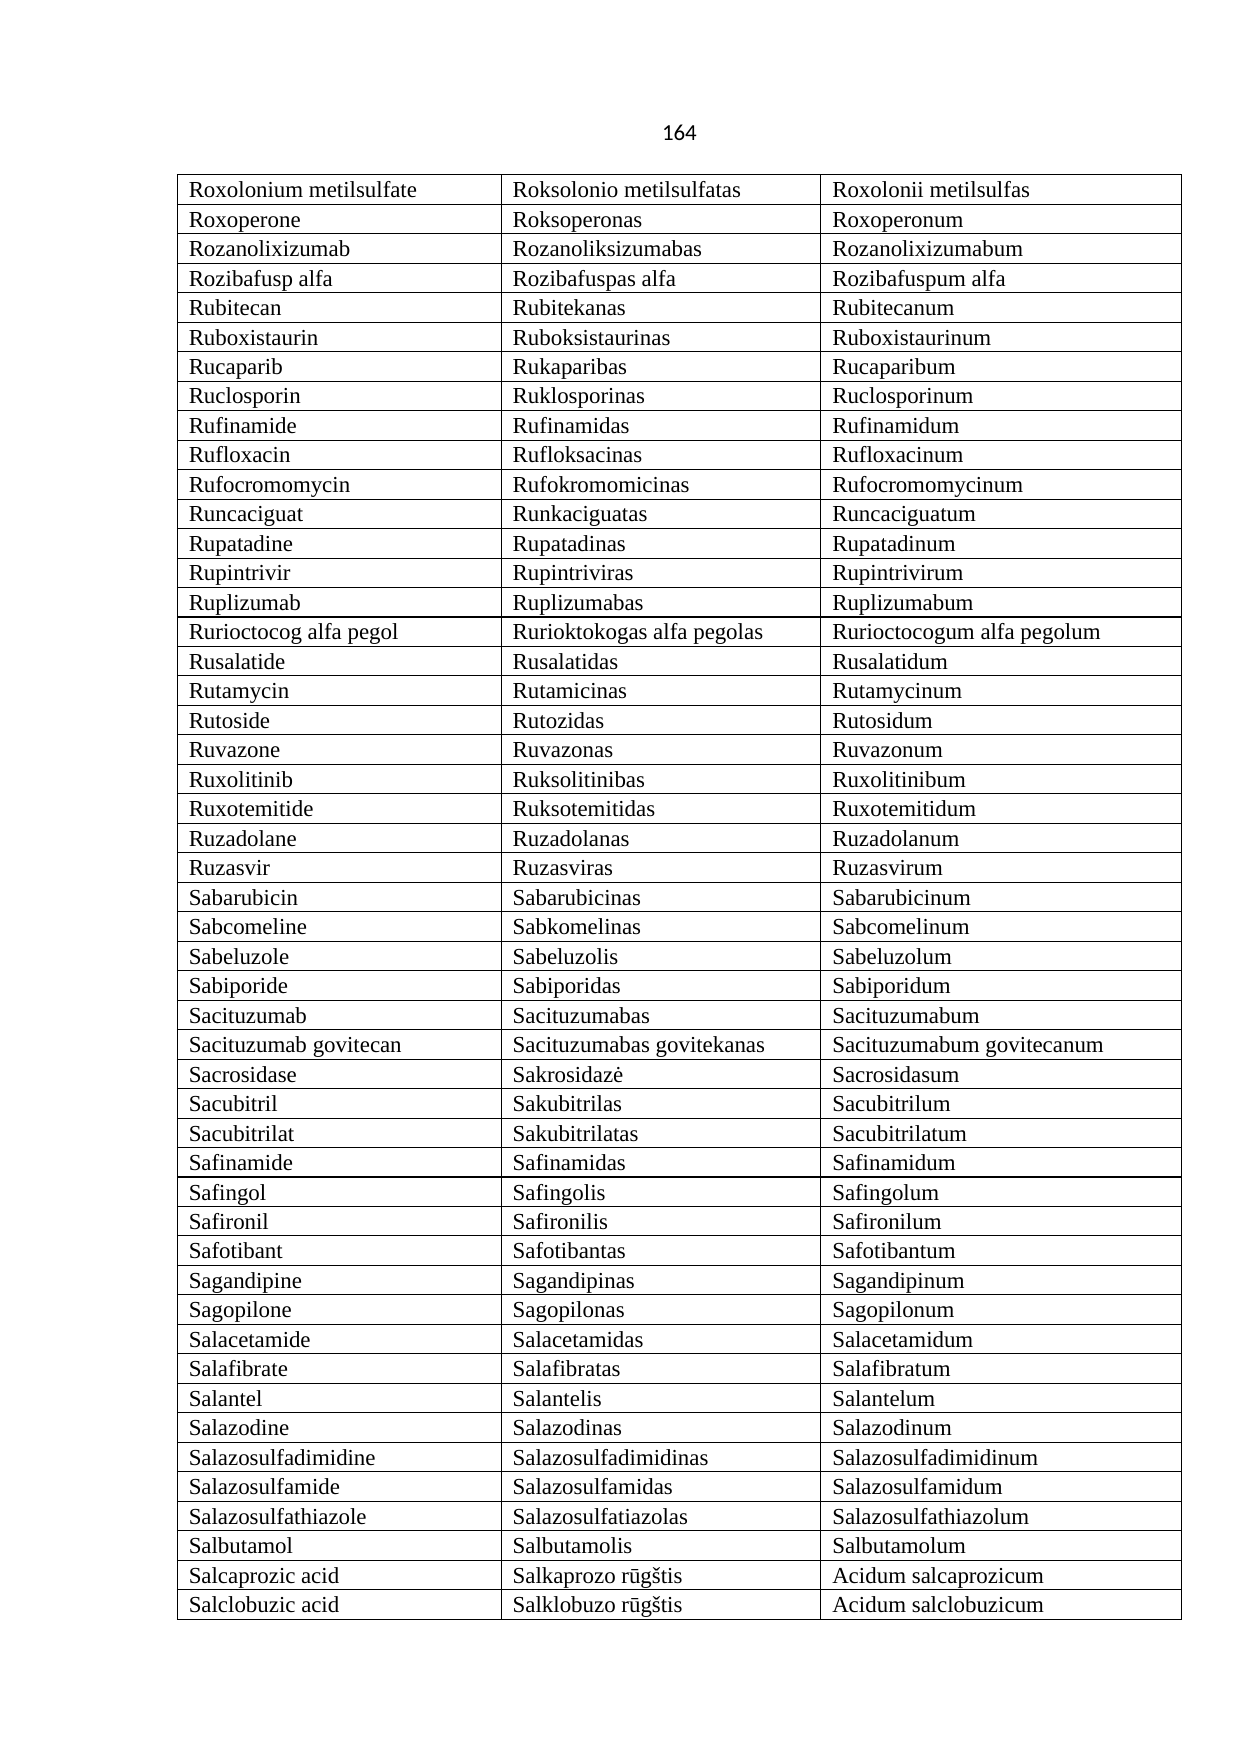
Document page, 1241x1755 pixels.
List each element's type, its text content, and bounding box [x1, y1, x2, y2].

table_cell Rubitekanas [502, 293, 820, 322]
table_cell Salafibratas [502, 1354, 820, 1383]
table_cell Salantelis [502, 1384, 820, 1412]
table_cell Rurioktokogas alfa pegolas [502, 618, 820, 646]
table_cell Sabiporidum [821, 971, 1181, 999]
table_cell Rusalatidum [821, 647, 1181, 675]
table_cell Salantel [178, 1384, 501, 1412]
table_cell Rutoside [178, 706, 501, 734]
table_cell Sagopilonum [821, 1295, 1181, 1324]
table_cell Rurioctocog alfa pegol [178, 618, 501, 646]
table_cell Rusalatide [178, 647, 501, 675]
table_cell Rufinamidum [821, 411, 1181, 439]
table_cell Runkaciguatas [502, 500, 820, 528]
table_cell Rufocromomycinum [821, 470, 1181, 498]
table_cell Sabeluzolis [502, 942, 820, 970]
table_cell Rupatadinum [821, 529, 1181, 557]
table_cell Ruboksistaurinas [502, 323, 820, 351]
table_cell Safingolum [821, 1178, 1181, 1206]
table_cell Safinamidum [821, 1148, 1181, 1176]
table_cell Sacubitrilat [178, 1119, 501, 1147]
table_cell Sacituzumabas [502, 1001, 820, 1029]
table_cell Sacituzumabas govitekanas [502, 1030, 820, 1058]
table_cell Sacubitril [178, 1089, 501, 1117]
table_cell Rufinamidas [502, 411, 820, 439]
table_cell Rufinamide [178, 411, 501, 439]
table_cell Rozibafusp alfa [178, 264, 501, 292]
table_cell Salclobuzic acid [178, 1590, 501, 1619]
table_cell Sagopilone [178, 1295, 501, 1324]
table_cell Ruzasvir [178, 853, 501, 882]
table_cell Rupintrivirum [821, 559, 1181, 587]
table_cell Salazosulfamide [178, 1472, 501, 1501]
table_cell Salbutamolis [502, 1531, 820, 1560]
table_cell Rufokromomicinas [502, 470, 820, 498]
table_cell Ruxotemitide [178, 794, 501, 823]
table_cell Rurioctocogum alfa pegolum [821, 618, 1181, 646]
table_cell Salbutamol [178, 1531, 501, 1560]
table_cell Salantelum [821, 1384, 1181, 1412]
table_cell Salklobuzo rūgštis [502, 1590, 820, 1619]
table_cell Rupatadine [178, 529, 501, 557]
table_cell Sakubitrilatas [502, 1119, 820, 1147]
table_cell Ruksolitinibas [502, 765, 820, 793]
table_cell Rozanolixizumab [178, 234, 501, 263]
table_cell Safinamide [178, 1148, 501, 1176]
table_cell Roxolonium metilsulfate [178, 175, 501, 204]
table_cell Rucaparib [178, 352, 501, 381]
table_cell Rutamicinas [502, 676, 820, 705]
table_cell Sabarubicinum [821, 883, 1181, 911]
table_cell Safotibantas [502, 1236, 820, 1265]
table_cell Sacubitrilum [821, 1089, 1181, 1117]
table_cell Sabcomelinum [821, 912, 1181, 941]
table_cell Ruclosporinum [821, 382, 1181, 410]
table_cell Ruksotemitidas [502, 794, 820, 823]
table_cell Ruclosporin [178, 382, 501, 410]
table_cell Runcaciguat [178, 500, 501, 528]
table_cell Rozibafuspum alfa [821, 264, 1181, 292]
table_cell Safironil [178, 1207, 501, 1235]
table_cell Sabeluzole [178, 942, 501, 970]
table_cell Rufloxacinum [821, 441, 1181, 469]
table_cell Roksolonio metilsulfatas [502, 175, 820, 204]
table_cell Roxolonii metilsulfas [821, 175, 1181, 204]
table_cell Sagandipinum [821, 1266, 1181, 1294]
table_cell Salazosulfatiazolas [502, 1502, 820, 1530]
table_cell Safotibantum [821, 1236, 1181, 1265]
table_cell Rutamycinum [821, 676, 1181, 705]
table_cell Salazosulfadimidine [178, 1443, 501, 1471]
table_cell Ruboxistaurin [178, 323, 501, 351]
table_cell Ruvazonas [502, 735, 820, 764]
table_cell Rozanolixizumabum [821, 234, 1181, 263]
table_cell Sacrosidase [178, 1060, 501, 1088]
table_cell Sacituzumabum govitecanum [821, 1030, 1181, 1058]
table_cell Sabeluzolum [821, 942, 1181, 970]
table_cell Sagandipine [178, 1266, 501, 1294]
table_cell Rupatadinas [502, 529, 820, 557]
table_cell Ruplizumabum [821, 588, 1181, 616]
table_cell Runcaciguatum [821, 500, 1181, 528]
table_cell Ruplizumabas [502, 588, 820, 616]
table_cell Salazodine [178, 1413, 501, 1442]
table_cell Salazodinas [502, 1413, 820, 1442]
table_cell Rozanoliksizumabas [502, 234, 820, 263]
table_cell Salkaprozo rūgštis [502, 1561, 820, 1589]
table_cell Safingolis [502, 1178, 820, 1206]
table_cell Ruzasviras [502, 853, 820, 882]
table_cell Ruxotemitidum [821, 794, 1181, 823]
table_cell Ruzasvirum [821, 853, 1181, 882]
table_cell Salafibrate [178, 1354, 501, 1383]
table_cell Salacetamidas [502, 1325, 820, 1353]
table_cell Sacituzumab govitecan [178, 1030, 501, 1058]
table_cell Ruvazone [178, 735, 501, 764]
table_cell Rubitecanum [821, 293, 1181, 322]
table_cell Sacituzumabum [821, 1001, 1181, 1029]
table_cell Salazosulfathiazolum [821, 1502, 1181, 1530]
table_cell Salafibratum [821, 1354, 1181, 1383]
table_cell Salazosulfadimidinum [821, 1443, 1181, 1471]
table_cell Salazodinum [821, 1413, 1181, 1442]
table_cell Ruplizumab [178, 588, 501, 616]
table_cell Sagandipinas [502, 1266, 820, 1294]
table_cell Rutosidum [821, 706, 1181, 734]
table_cell Rutozidas [502, 706, 820, 734]
table_cell Sabiporide [178, 971, 501, 999]
table_cell Ruzadolanum [821, 824, 1181, 852]
table_cell Safingol [178, 1178, 501, 1206]
table_cell Sakubitrilas [502, 1089, 820, 1117]
table_cell Salcaprozic acid [178, 1561, 501, 1589]
table_cell Sabiporidas [502, 971, 820, 999]
table_cell Rusalatidas [502, 647, 820, 675]
table_cell Rucaparibum [821, 352, 1181, 381]
table_cell Acidum salcaprozicum [821, 1561, 1181, 1589]
table_cell Rubitecan [178, 293, 501, 322]
table_cell Sakrosidazė [502, 1060, 820, 1088]
table_cell Salazosulfamidum [821, 1472, 1181, 1501]
table_cell Salacetamidum [821, 1325, 1181, 1353]
table_cell Ruxolitinib [178, 765, 501, 793]
table_cell Salbutamolum [821, 1531, 1181, 1560]
table_cell Rufocromomycin [178, 470, 501, 498]
table_cell Roksoperonas [502, 205, 820, 233]
table_cell Sacubitrilatum [821, 1119, 1181, 1147]
table_cell Sacrosidasum [821, 1060, 1181, 1088]
table_cell Rukaparibas [502, 352, 820, 381]
table_cell Safironilis [502, 1207, 820, 1235]
table_cell Safironilum [821, 1207, 1181, 1235]
table_cell Rupintrivir [178, 559, 501, 587]
table_cell Sabarubicin [178, 883, 501, 911]
table_cell Rutamycin [178, 676, 501, 705]
table_cell Safotibant [178, 1236, 501, 1265]
table_cell Ruxolitinibum [821, 765, 1181, 793]
table_cell Ruzadolanas [502, 824, 820, 852]
table_cell Rozibafuspas alfa [502, 264, 820, 292]
table_cell Ruvazonum [821, 735, 1181, 764]
table_cell Rupintriviras [502, 559, 820, 587]
table_cell Sabarubicinas [502, 883, 820, 911]
table_cell Safinamidas [502, 1148, 820, 1176]
table_cell Ruklosporinas [502, 382, 820, 410]
table_cell Acidum salclobuzicum [821, 1590, 1181, 1619]
table_cell Salazosulfathiazole [178, 1502, 501, 1530]
table_cell Rufloxacin [178, 441, 501, 469]
table_cell Roxoperonum [821, 205, 1181, 233]
table_cell Rufloksacinas [502, 441, 820, 469]
table_cell Roxoperone [178, 205, 501, 233]
table_cell Sabkomelinas [502, 912, 820, 941]
table_cell Salazosulfadimidinas [502, 1443, 820, 1471]
table_cell Sagopilonas [502, 1295, 820, 1324]
table_cell Salazosulfamidas [502, 1472, 820, 1501]
table_cell Salacetamide [178, 1325, 501, 1353]
table_cell Sabcomeline [178, 912, 501, 941]
table_cell Sacituzumab [178, 1001, 501, 1029]
table_cell Ruboxistaurinum [821, 323, 1181, 351]
table_cell Ruzadolane [178, 824, 501, 852]
